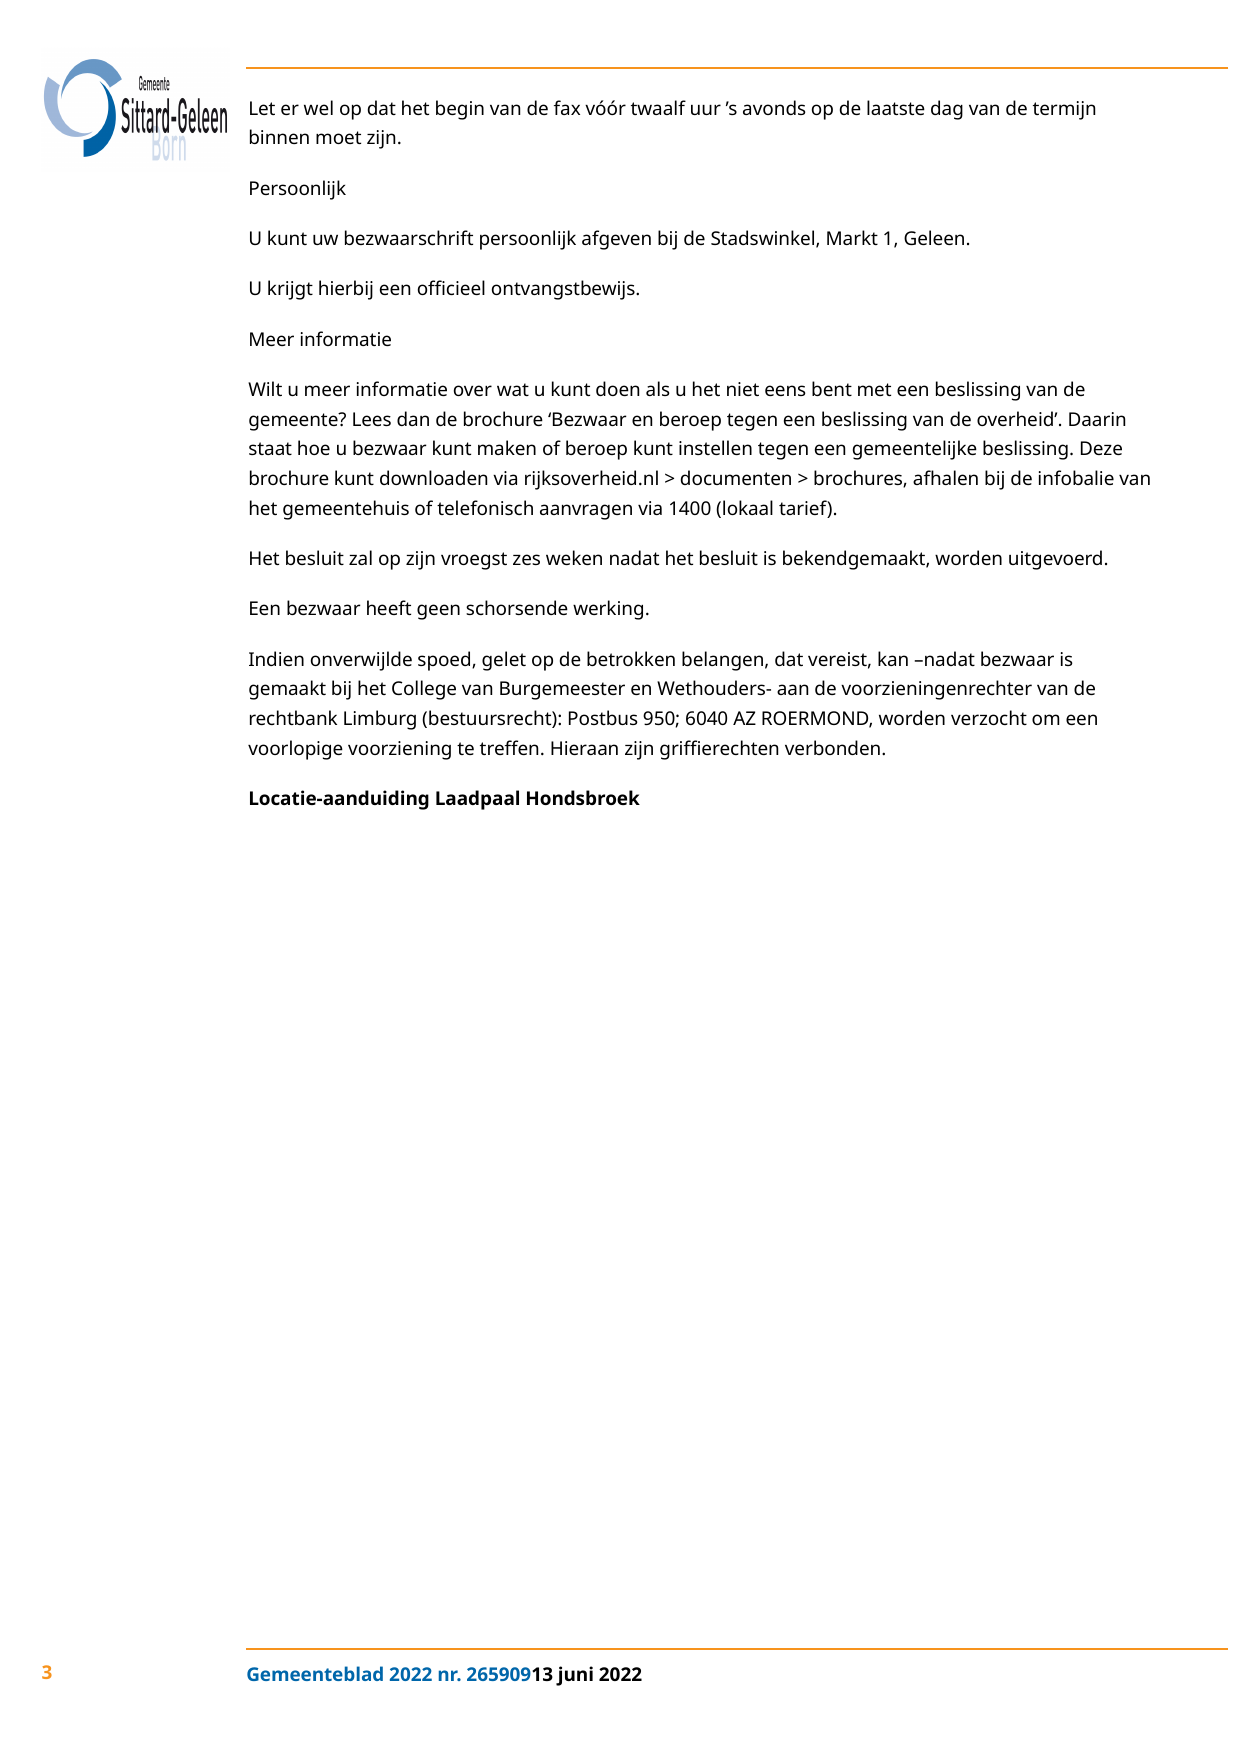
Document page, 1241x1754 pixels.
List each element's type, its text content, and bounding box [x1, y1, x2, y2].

text Locatie-aanduiding Laadpaal Hondsbroek [248, 785, 1152, 811]
text U krijgt hierbij een officieel ontvangstbewijs. [248, 276, 1152, 301]
text Let er wel op dat het begin van de fax vóór twaalf uur ’s avonds op de laatste dag van de termijn binnen moet zijn. [248, 95, 1152, 150]
text Meer informatie [248, 326, 1152, 352]
text Het besluit zal op zijn vroegst zes weken nadat het besluit is bekendgemaakt, worden uitgevoerd. [248, 545, 1152, 571]
text Wilt u meer informatie over wat u kunt doen als u het niet eens bent met een beslissing van de gemeente? Lees dan de brochure ‘Bezwaar en beroep tegen een beslissing van de overheid’. Daarin staat hoe u bezwaar kunt maken of beroep kunt instellen tegen een gemeentelijke beslissing. Deze brochure kunt downloaden via rijksoverheid.nl > documenten > brochures, afhalen bij de infobalie van het gemeentehuis of telefonisch aanvragen via 1400 (lokaal tarief). [248, 376, 1152, 521]
text Een bezwaar heeft geen schorsende werking. [248, 596, 1152, 621]
text U kunt uw bezwaarschrift persoonlijk afgeven bij de Stadswinkel, Markt 1, Geleen. [248, 225, 1152, 251]
text Indien onverwijlde spoed, gelet op de betrokken belangen, dat vereist, kan –nadat bezwaar is gemaakt bij het College van Burgemeester en Wethouders- aan de voorzieningenrechter van de rechtbank Limburg (bestuursrecht): Postbus 950; 6040 AZ ROERMOND, worden verzocht om een voorlopige voorziening te treffen. Hieraan zijn griffierechten verbonden. [248, 646, 1152, 761]
picture [41, 47, 231, 172]
text Persoonlijk [248, 175, 1152, 201]
